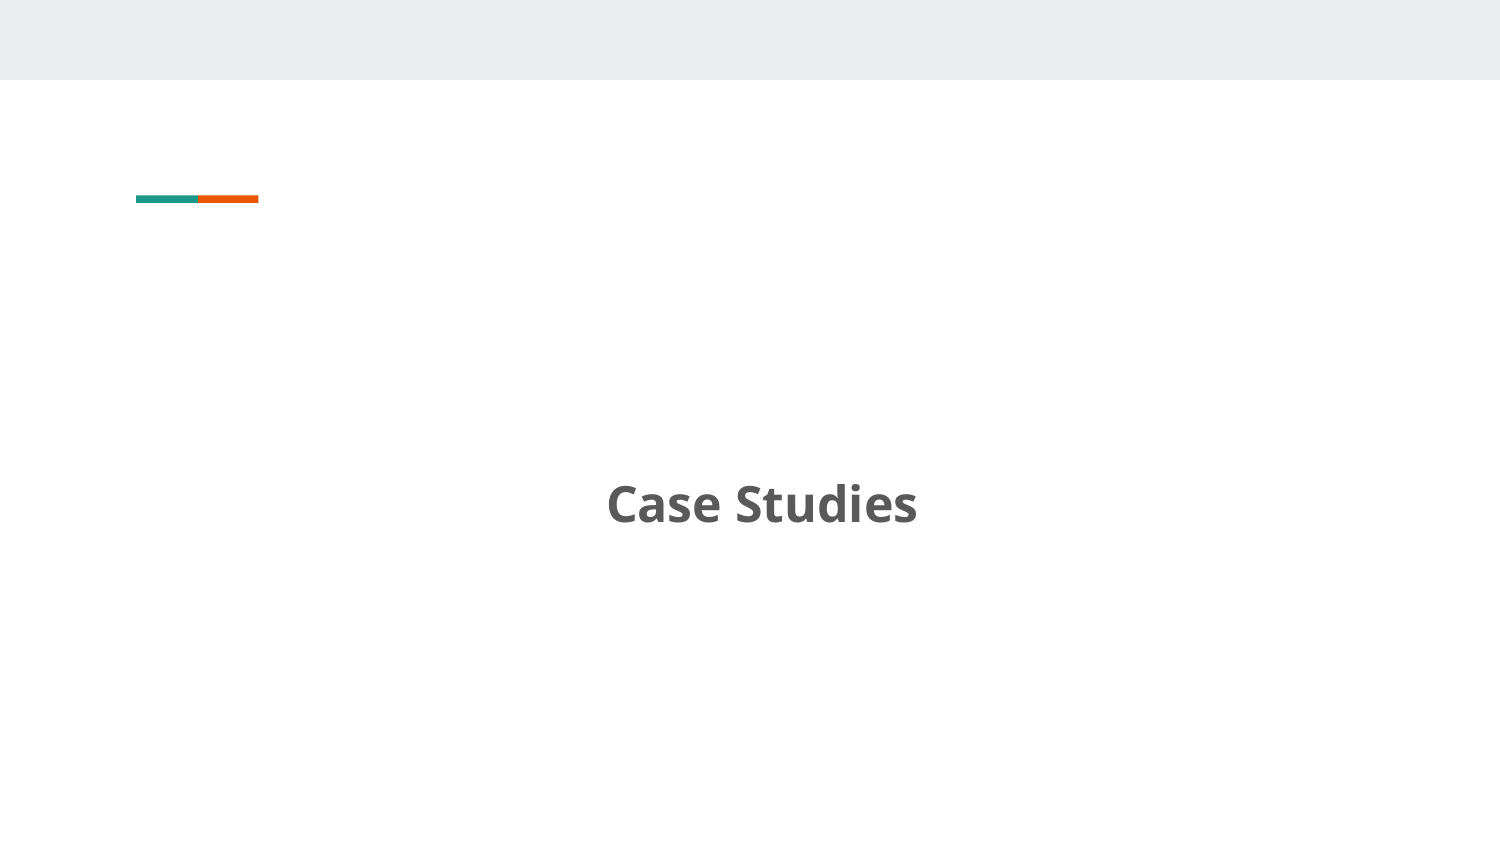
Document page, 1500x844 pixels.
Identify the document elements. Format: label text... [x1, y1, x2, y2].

list Case Studies [119, 341, 1381, 712]
